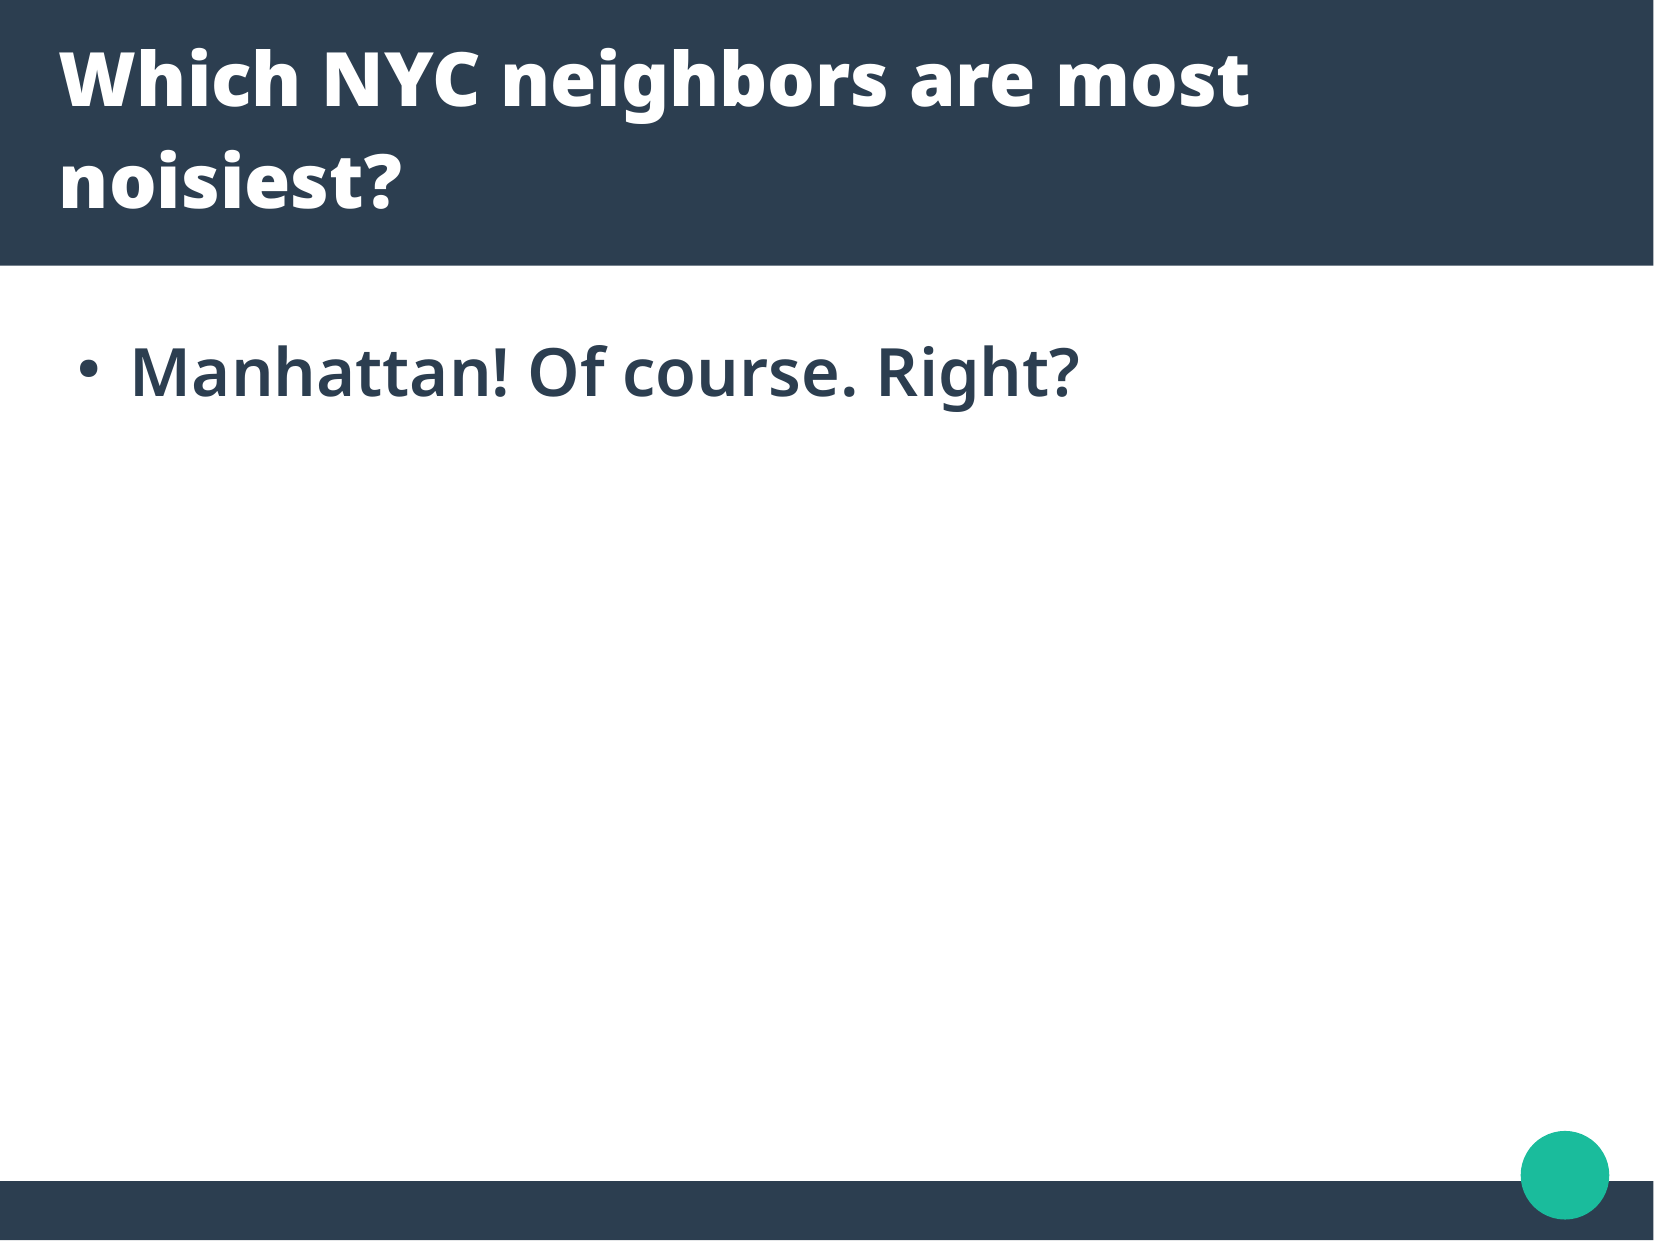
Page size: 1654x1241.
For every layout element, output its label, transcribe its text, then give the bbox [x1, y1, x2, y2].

title Which NYC neighbors are most noisiest? [59, 40, 1595, 216]
list Manhattan! Of course. Right? [59, 324, 1595, 1152]
